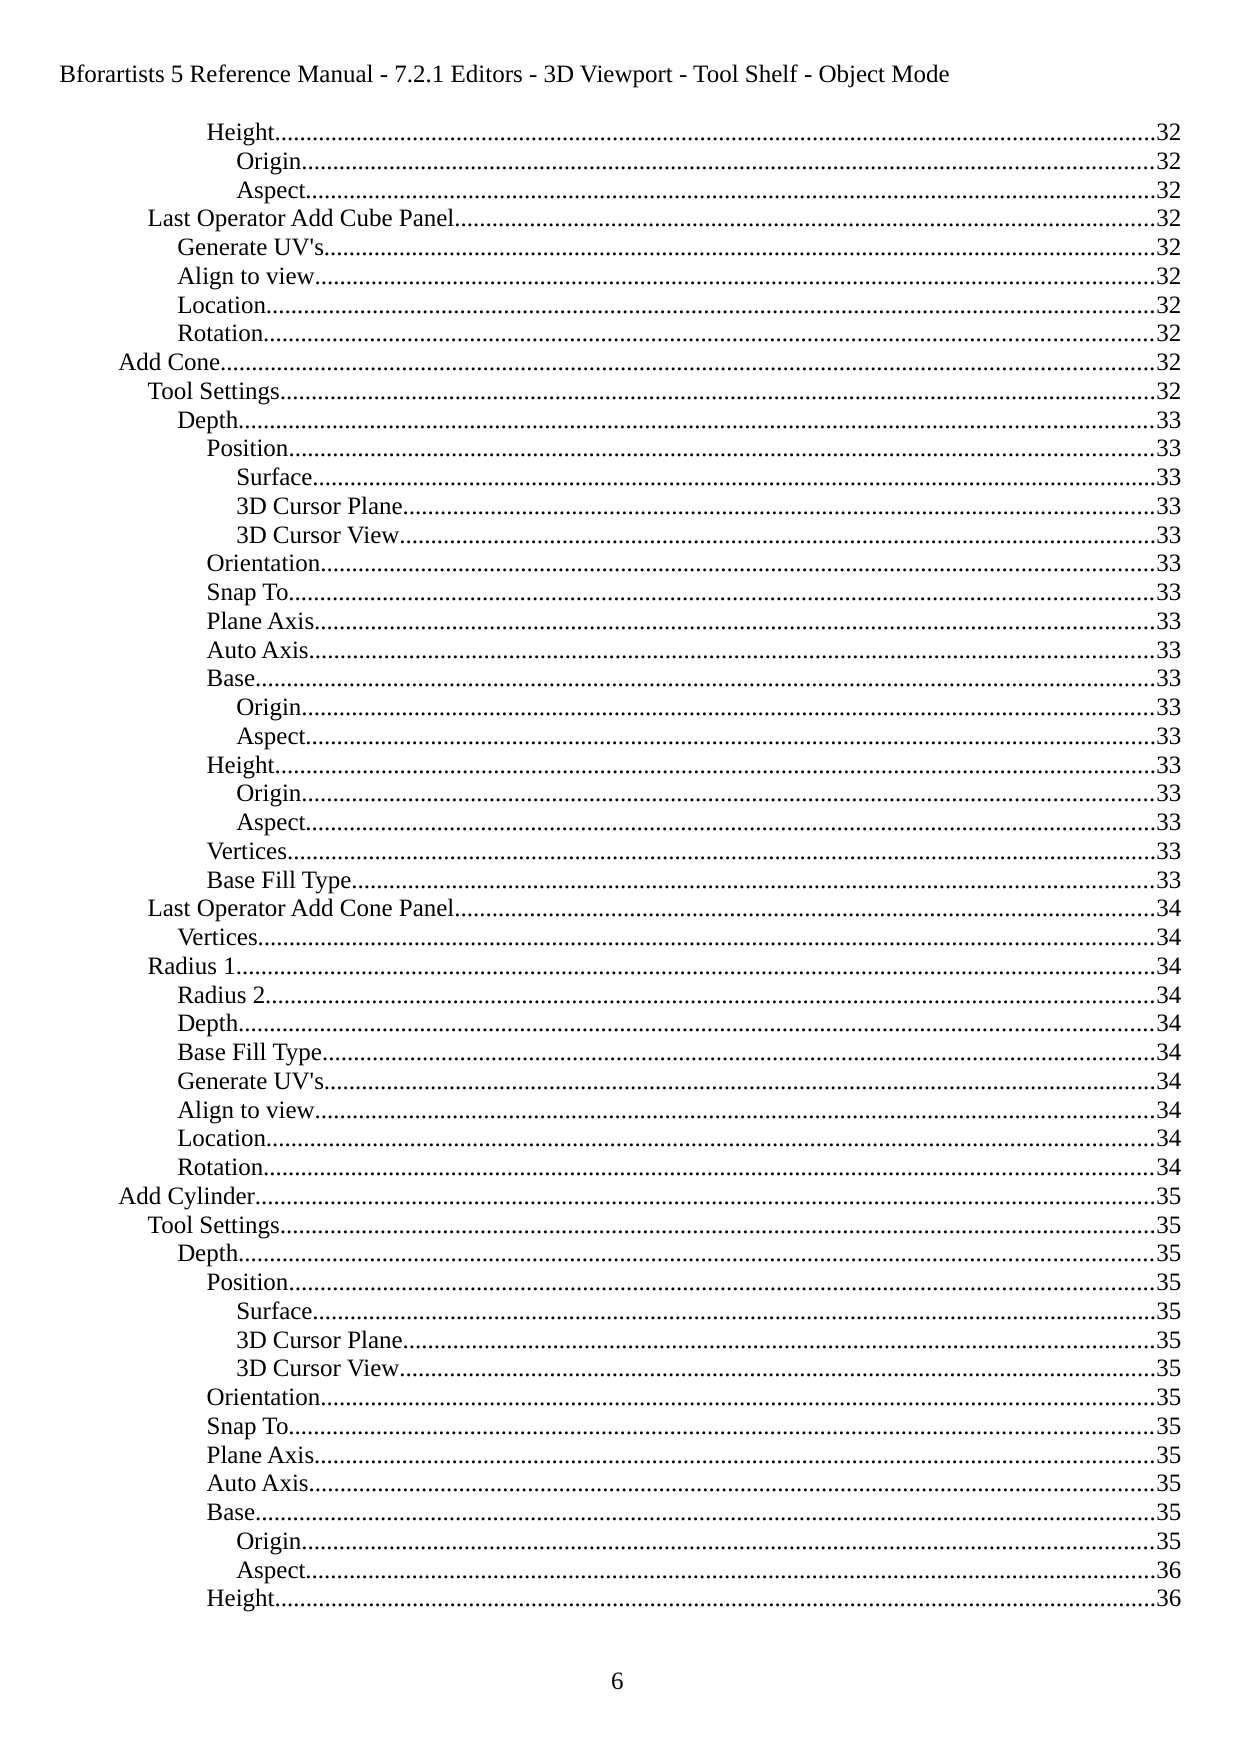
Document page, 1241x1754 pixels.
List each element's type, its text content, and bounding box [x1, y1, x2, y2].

text Base Fill Type 33 [206, 865, 1181, 893]
text Last Operator Add Cone Panel 34 [147, 893, 1181, 922]
text Add Cylinder 35 [118, 1181, 1181, 1210]
text Height 36 [206, 1583, 1181, 1612]
text Tool Settings 35 [147, 1210, 1181, 1238]
text Add Cone 32 [118, 347, 1181, 376]
text Last Operator Add Cube Panel 32 [147, 203, 1181, 232]
text Origin 32 [236, 146, 1181, 175]
text Radius 1 34 [147, 951, 1181, 980]
text Location 34 [177, 1123, 1181, 1152]
text 3D Cursor View 35 [236, 1353, 1181, 1382]
text Plane Axis 35 [206, 1440, 1181, 1468]
text Tool Settings 32 [147, 376, 1181, 405]
text Height 33 [206, 750, 1181, 778]
text Rotation 34 [177, 1152, 1181, 1181]
text Auto Axis 33 [206, 635, 1181, 663]
text Base 35 [206, 1497, 1181, 1526]
text Generate UV's 32 [177, 232, 1181, 261]
text Surface 33 [236, 462, 1181, 491]
text Depth 33 [177, 405, 1181, 433]
text Position 35 [206, 1267, 1181, 1296]
text Align to view 34 [177, 1095, 1181, 1123]
text Location 32 [177, 290, 1181, 318]
text Orientation 33 [206, 548, 1181, 577]
text Aspect 36 [236, 1555, 1181, 1583]
text Aspect 32 [236, 175, 1181, 203]
text Align to view 32 [177, 261, 1181, 290]
text Plane Axis 33 [206, 606, 1181, 635]
text Vertices 34 [177, 922, 1181, 951]
text Origin 35 [236, 1526, 1181, 1555]
text Base 33 [206, 663, 1181, 692]
text Base Fill Type 34 [177, 1037, 1181, 1066]
text Vertices 33 [206, 836, 1181, 865]
text Origin 33 [236, 778, 1181, 807]
text 3D Cursor Plane 35 [236, 1325, 1181, 1353]
text Depth 34 [177, 1008, 1181, 1037]
text Radius 2 34 [177, 980, 1181, 1008]
text Aspect 33 [236, 721, 1181, 750]
text Orientation 35 [206, 1382, 1181, 1411]
text Snap To 35 [206, 1411, 1181, 1440]
text Generate UV's 34 [177, 1066, 1181, 1095]
text 3D Cursor Plane 33 [236, 491, 1181, 520]
text Snap To 33 [206, 577, 1181, 606]
text Height 32 [206, 117, 1181, 146]
text Position 33 [206, 433, 1181, 462]
text Depth 35 [177, 1238, 1181, 1267]
text Surface 35 [236, 1296, 1181, 1325]
text 3D Cursor View 33 [236, 520, 1181, 548]
text Aspect 33 [236, 807, 1181, 836]
text Auto Axis 35 [206, 1468, 1181, 1497]
text Rotation 32 [177, 318, 1181, 347]
text Origin 33 [236, 692, 1181, 721]
